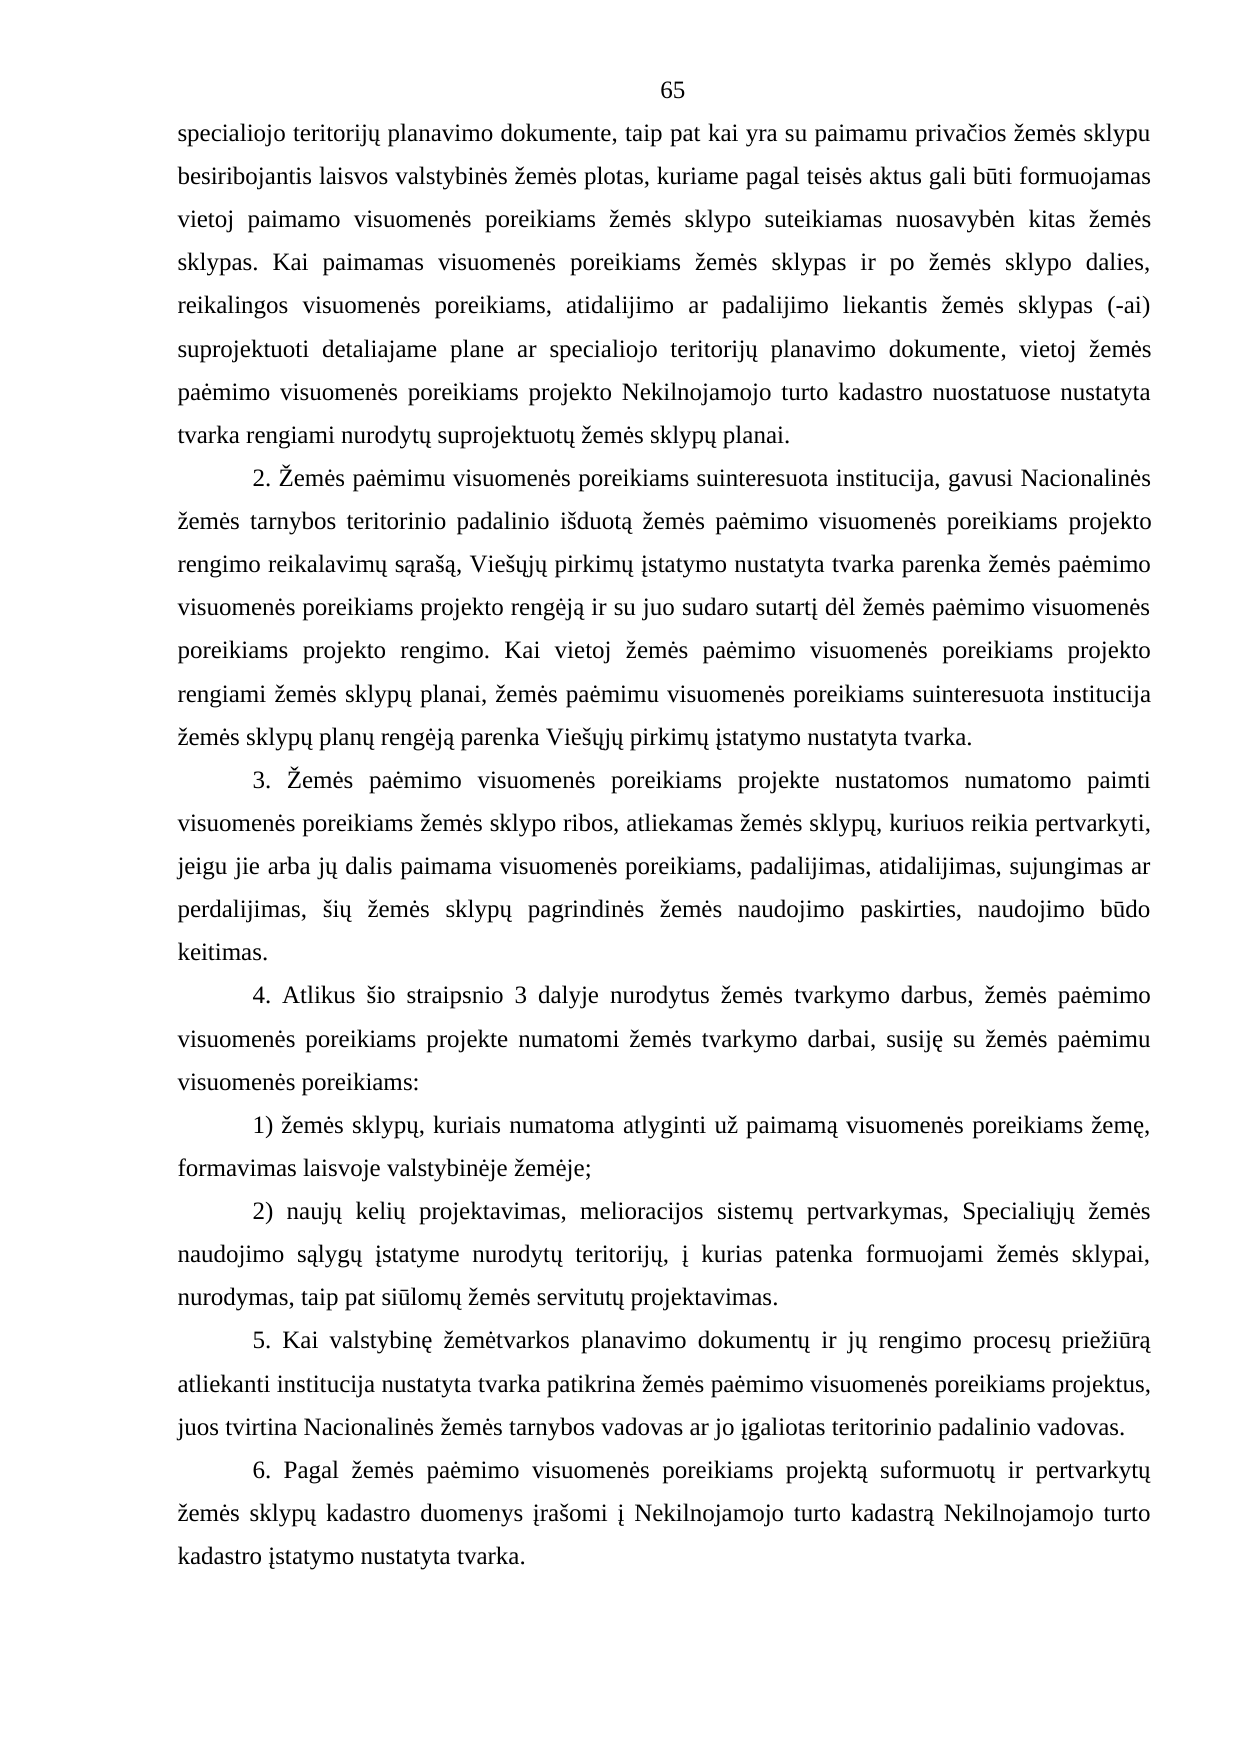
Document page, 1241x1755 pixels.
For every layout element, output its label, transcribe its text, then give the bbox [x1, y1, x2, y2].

text 4. Atlikus šio straipsnio 3 dalyje nurodytus žemės tvarkymo darbus, žemės paėmimo visuomenės poreikiams projekte numatomi žemės tvarkymo darbai, susiję su žemės paėmimu visuomenės poreikiams: [177, 981, 1152, 1096]
text specialiojo teritorijų planavimo dokumente, taip pat kai yra su paimamu privačios žemės sklypu besiribojantis laisvos valstybinės žemės plotas, kuriame pagal teisės aktus gali būti formuojamas vietoj paimamo visuomenės poreikiams žemės sklypo suteikiamas nuosavybėn kitas žemės sklypas. Kai paimamas visuomenės poreikiams žemės sklypas ir po žemės sklypo dalies, reikalingos visuomenės poreikiams, atidalijimo ar padalijimo liekantis žemės sklypas (-ai) suprojektuoti detaliajame plane ar specialiojo teritorijų planavimo dokumente, vietoj žemės paėmimo visuomenės poreikiams projekto Nekilnojamojo turto kadastro nuostatuose nustatyta tvarka rengiami nurodytų suprojektuotų žemės sklypų planai. [177, 118, 1152, 449]
text 2. Žemės paėmimu visuomenės poreikiams suinteresuota institucija, gavusi Nacionalinės žemės tarnybos teritorinio padalinio išduotą žemės paėmimo visuomenės poreikiams projekto rengimo reikalavimų sąrašą, Viešųjų pirkimų įstatymo nustatyta tvarka parenka žemės paėmimo visuomenės poreikiams projekto rengėją ir su juo sudaro sutartį dėl žemės paėmimo visuomenės poreikiams projekto rengimo. Kai vietoj žemės paėmimo visuomenės poreikiams projekto rengiami žemės sklypų planai, žemės paėmimu visuomenės poreikiams suinteresuota institucija žemės sklypų planų rengėją parenka Viešųjų pirkimų įstatymo nustatyta tvarka. [177, 463, 1152, 751]
text 6. Pagal žemės paėmimo visuomenės poreikiams projektą suformuotų ir pertvarkytų žemės sklypų kadastro duomenys įrašomi į Nekilnojamojo turto kadastrą Nekilnojamojo turto kadastro įstatymo nustatyta tvarka. [177, 1455, 1152, 1570]
text 5. Kai valstybinę žemėtvarkos planavimo dokumentų ir jų rengimo procesų priežiūrą atliekanti institucija nustatyta tvarka patikrina žemės paėmimo visuomenės poreikiams projektus, juos tvirtina Nacionalinės žemės tarnybos vadovas ar jo įgaliotas teritorinio padalinio vadovas. [177, 1326, 1152, 1441]
text 1) žemės sklypų, kuriais numatoma atlyginti už paimamą visuomenės poreikiams žemę, formavimas laisvoje valstybinėje žemėje; [177, 1110, 1152, 1182]
text 2) naujų kelių projektavimas, melioracijos sistemų pertvarkymas, Specialiųjų žemės naudojimo sąlygų įstatyme nurodytų teritorijų, į kurias patenka formuojami žemės sklypai, nurodymas, taip pat siūlomų žemės servitutų projektavimas. [177, 1196, 1152, 1311]
text 3. Žemės paėmimo visuomenės poreikiams projekte nustatomos numatomo paimti visuomenės poreikiams žemės sklypo ribos, atliekamas žemės sklypų, kuriuos reikia pertvarkyti, jeigu jie arba jų dalis paimama visuomenės poreikiams, padalijimas, atidalijimas, sujungimas ar perdalijimas, šių žemės sklypų pagrindinės žemės naudojimo paskirties, naudojimo būdo keitimas. [177, 765, 1152, 966]
